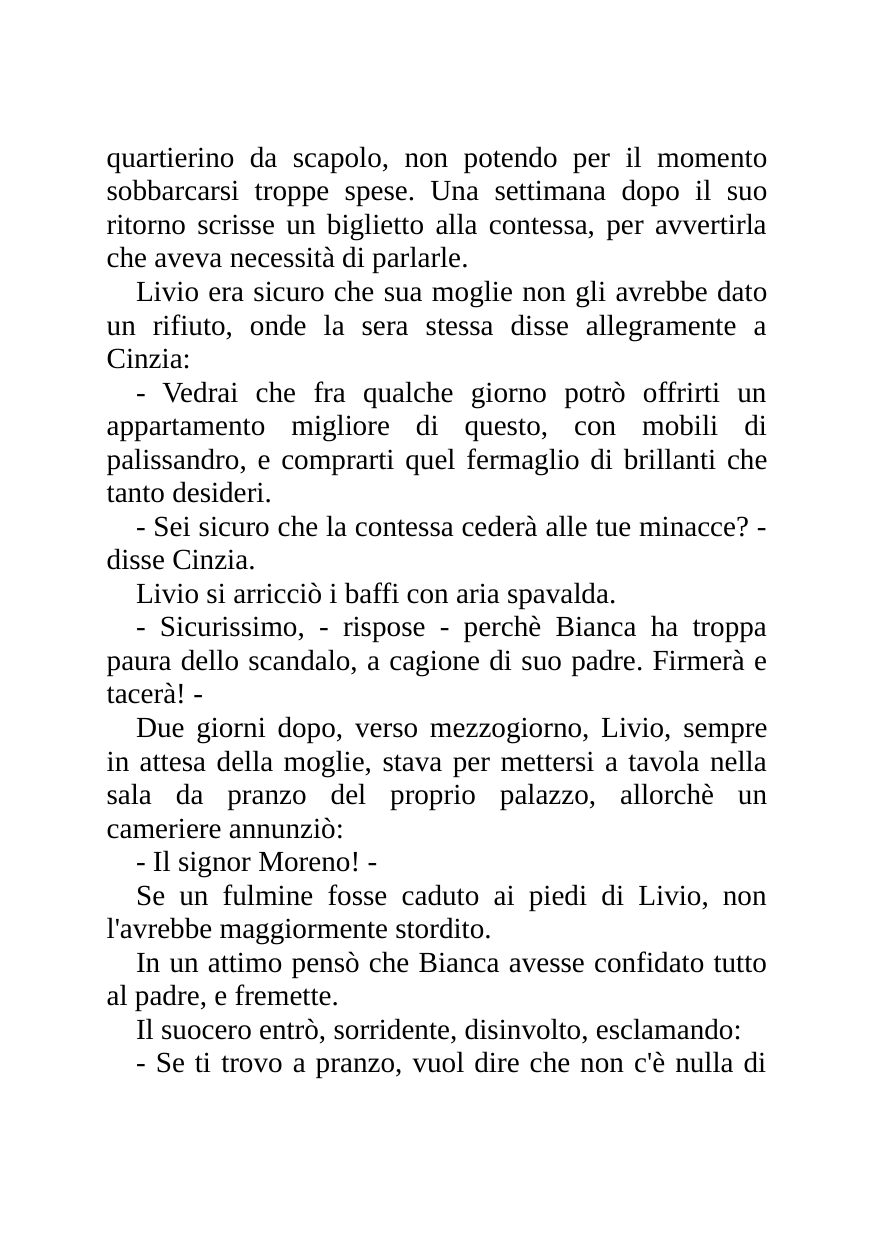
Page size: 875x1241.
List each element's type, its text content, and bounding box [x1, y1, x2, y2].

text - Vedrai che fra qualche giorno potrò offrirti un appartamento migliore di questo, con mobili di palissandro, e comprarti quel fermaglio di brillanti che tanto desideri. [106, 375, 768, 509]
text - Sicurissimo, - rispose - perchè Bianca ha troppa paura dello scandalo, a cagione di suo padre. Firmerà e tacerà! - [106, 609, 768, 710]
text Livio si arricciò i baffi con aria spavalda. [106, 576, 768, 609]
text In un attimo pensò che Bianca avesse confidato tutto al padre, e fremette. [106, 945, 768, 1012]
text quartierino da scapolo, non potendo per il momento sobbarcarsi troppe spese. Una settimana dopo il suo ritorno scrisse un biglietto alla contessa, per avvertirla che aveva necessità di parlarle. [106, 140, 768, 274]
text Due giorni dopo, verso mezzogiorno, Livio, sempre in attesa della moglie, stava per mettersi a tavola nella sala da pranzo del proprio palazzo, allorchè un cameriere annunziò: [106, 710, 768, 844]
text Il suocero entrò, sorridente, disinvolto, esclamando: [106, 1012, 768, 1046]
text - Sei sicuro che la contessa cederà alle tue minacce? - disse Cinzia. [106, 509, 768, 576]
text Livio era sicuro che sua moglie non gli avrebbe dato un rifiuto, onde la sera stessa disse allegramente a Cinzia: [106, 274, 768, 375]
text Se un fulmine fosse caduto ai piedi di Livio, non l'avrebbe maggiormente stordito. [106, 878, 768, 945]
text - Il signor Moreno! - [106, 844, 768, 878]
text - Se ti trovo a pranzo, vuol dire che non c'è nulla di [106, 1046, 768, 1079]
